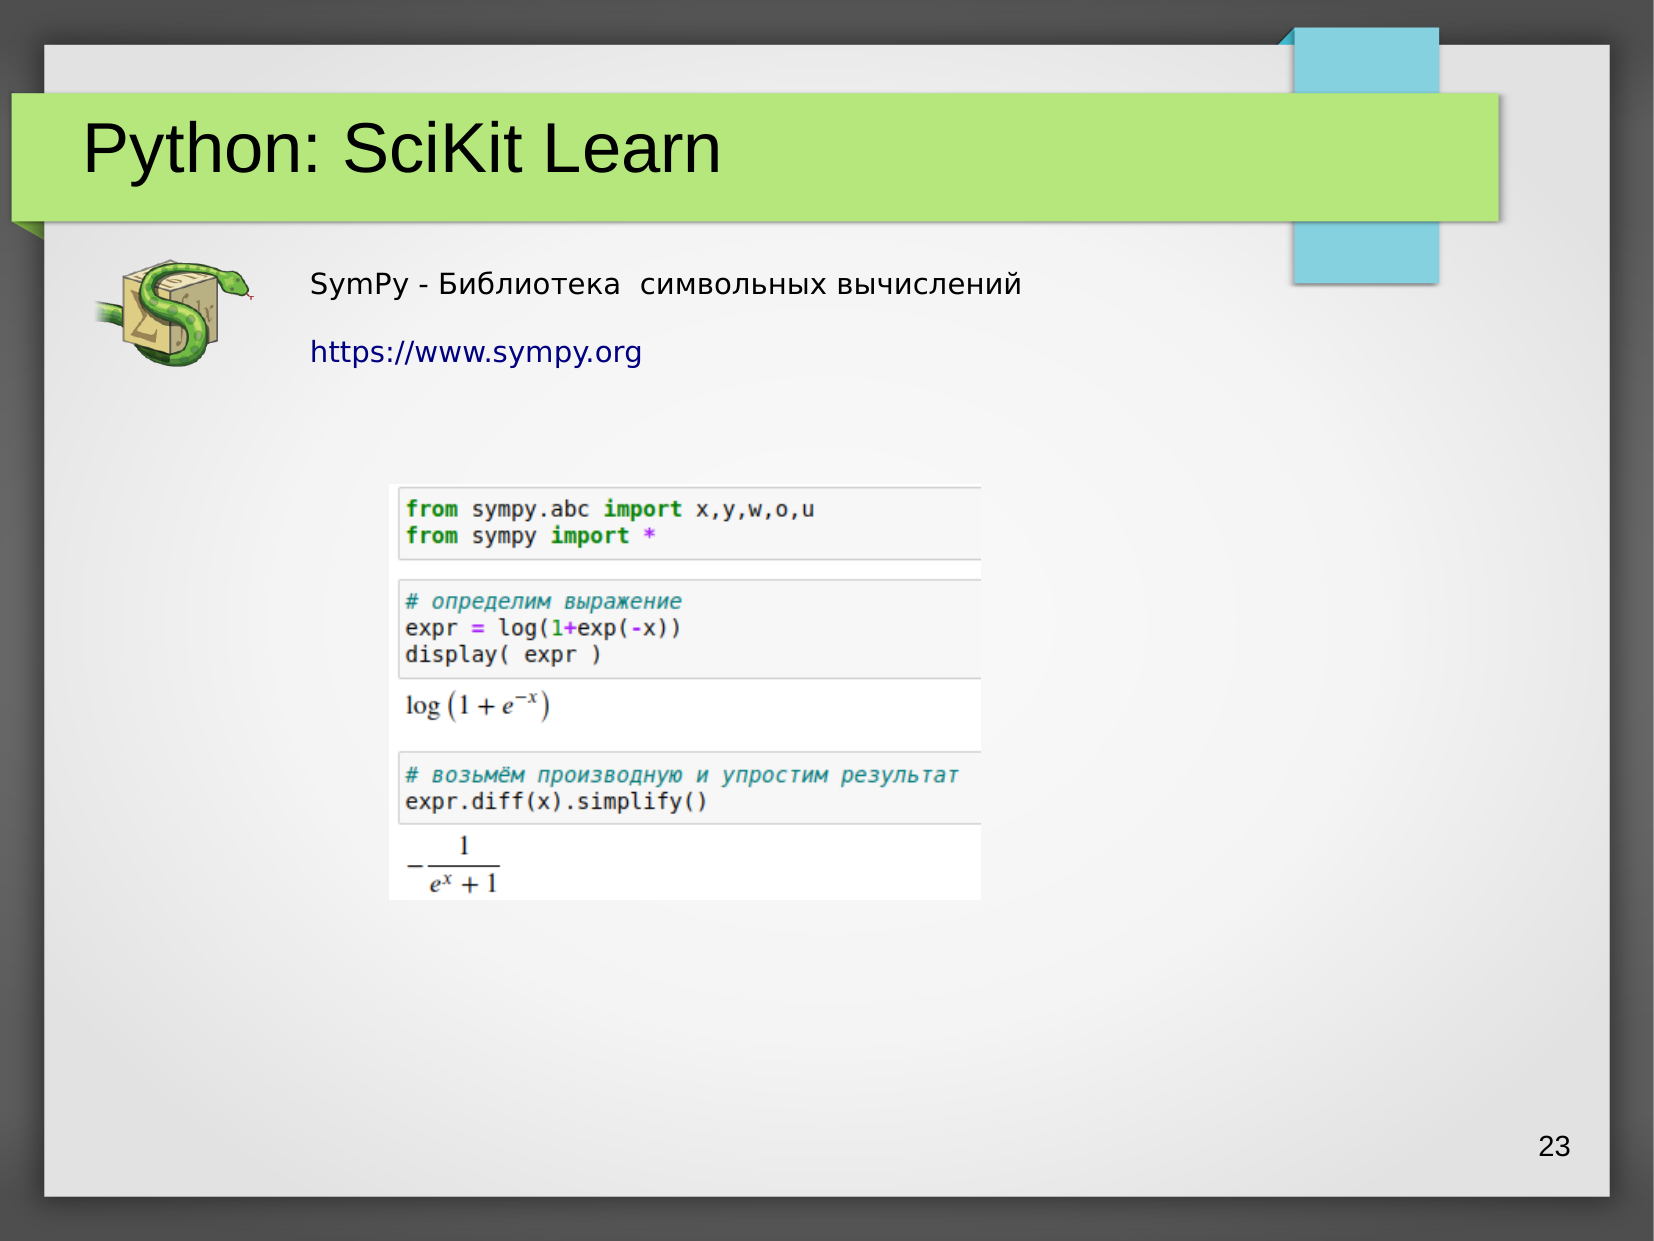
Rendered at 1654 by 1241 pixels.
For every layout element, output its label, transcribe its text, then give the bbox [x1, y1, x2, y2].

picture [0, 0, 1654, 1241]
title Python: SciKit Learn [82, 106, 1264, 190]
text_box SymPy - Библиотека символьных вычислений https://www.sympy.org [295, 259, 1063, 378]
